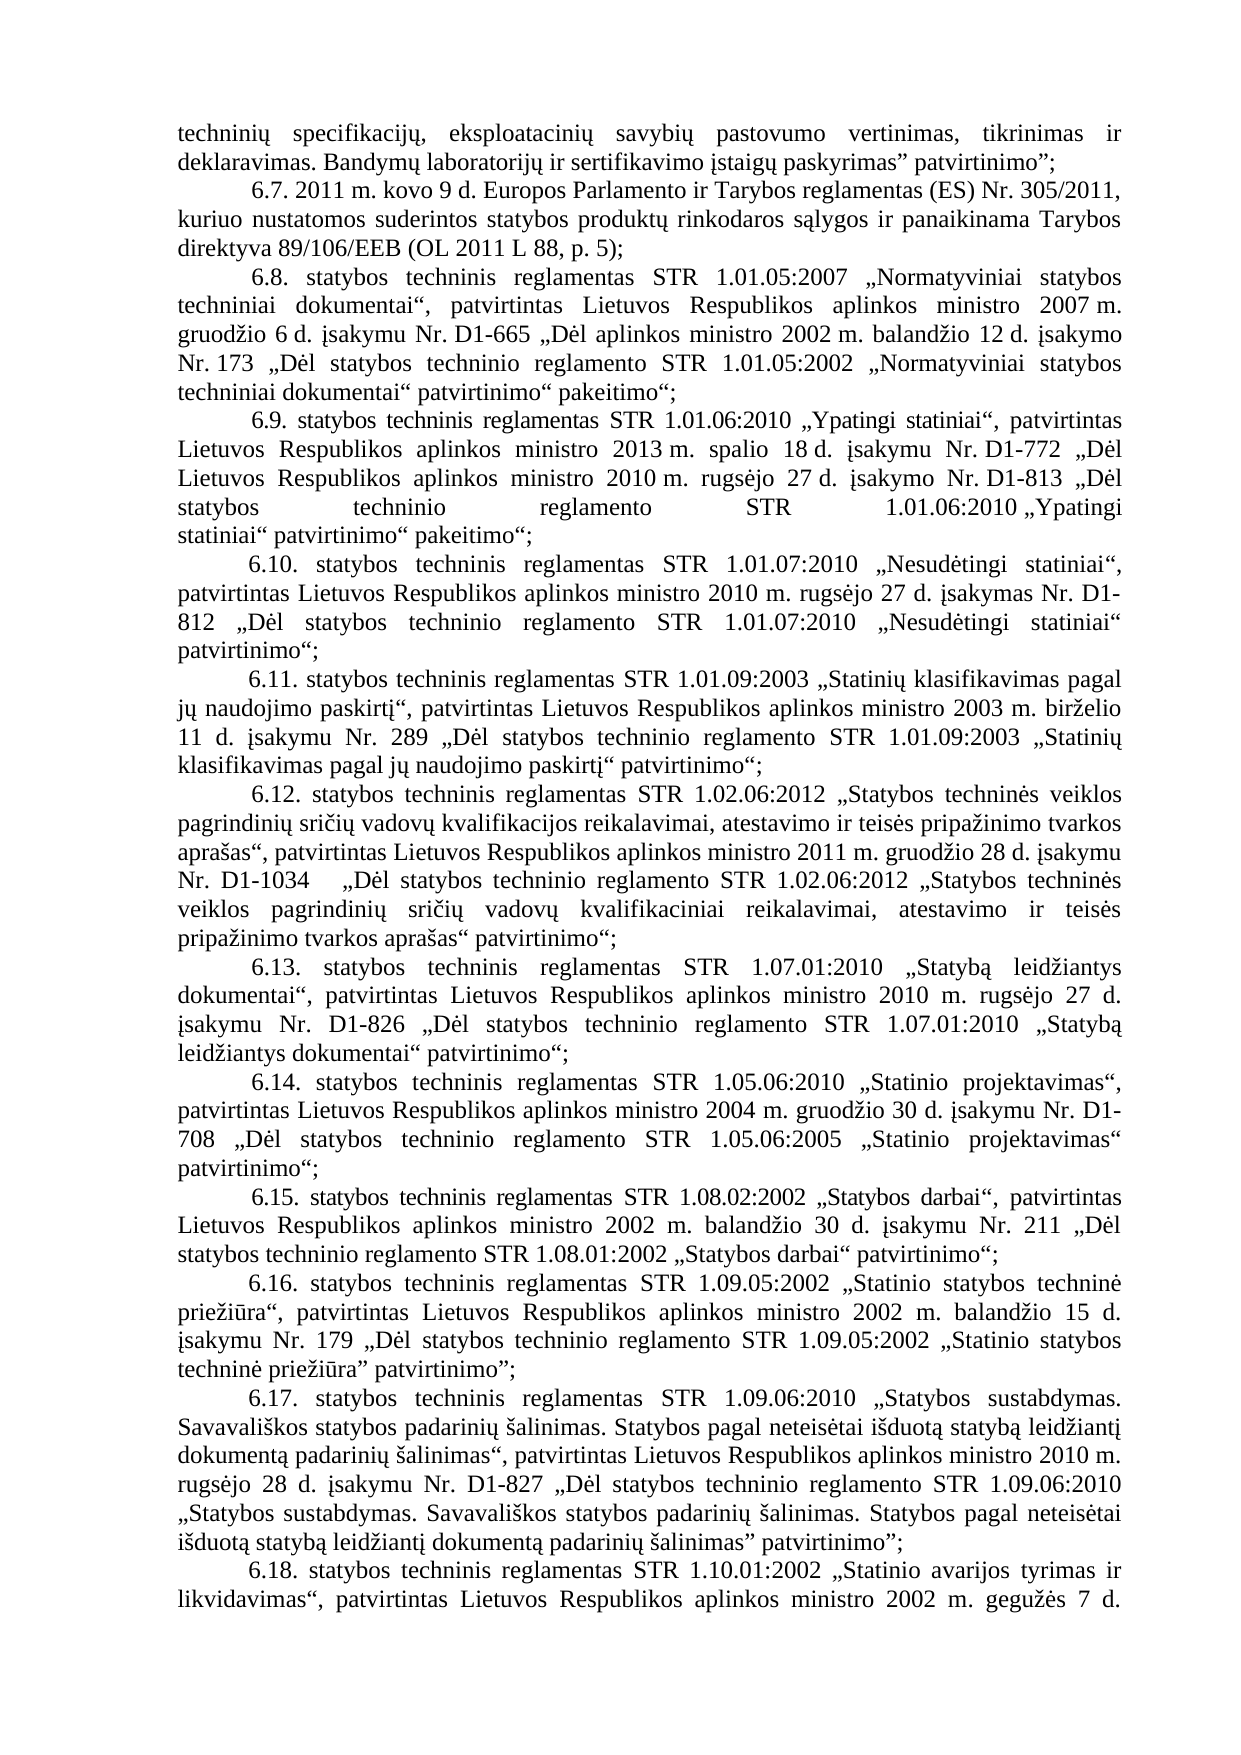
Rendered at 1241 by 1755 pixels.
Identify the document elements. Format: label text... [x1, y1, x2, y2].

text 6.13. statybos techninis reglamentas STR 1.07.01:2010 „Statybą leidžiantys dokumentai“, patvirtintas Lietuvos Respublikos aplinkos ministro 2010 m. rugsėjo 27 d. įsakymu Nr. D1-826 „Dėl statybos techninio reglamento STR 1.07.01:2010 „Statybą leidžiantys dokumentai“ patvirtinimo“; [177, 952, 1122, 1067]
text 6.11. statybos techninis reglamentas STR 1.01.09:2003 „Statinių klasifikavimas pagal jų naudojimo paskirtį“, patvirtintas Lietuvos Respublikos aplinkos ministro 2003 m. birželio 11 d. įsakymu Nr. 289 „Dėl statybos techninio reglamento STR 1.01.09:2003 „Statinių klasifikavimas pagal jų naudojimo paskirtį“ patvirtinimo“; [177, 664, 1122, 779]
text 6.17. statybos techninis reglamentas STR 1.09.06:2010 „Statybos sustabdymas. Savavališkos statybos padarinių šalinimas. Statybos pagal neteisėtai išduotą statybą leidžiantį dokumentą padarinių šalinimas“, patvirtintas Lietuvos Respublikos aplinkos ministro 2010 m. rugsėjo 28 d. įsakymu Nr. D1-827 „Dėl statybos techninio reglamento STR 1.09.06:2010 „Statybos sustabdymas. Savavališkos statybos padarinių šalinimas. Statybos pagal neteisėtai išduotą statybą leidžiantį dokumentą padarinių šalinimas” patvirtinimo”; [177, 1383, 1122, 1556]
text 6.15. statybos techninis reglamentas STR 1.08.02:2002 „Statybos darbai“, patvirtintas Lietuvos Respublikos aplinkos ministro 2002 m. balandžio 30 d. įsakymu Nr. 211 „Dėl statybos techninio reglamento STR 1.08.01:2002 „Statybos darbai“ patvirtinimo“; [177, 1182, 1122, 1268]
text 6.14. statybos techninis reglamentas STR 1.05.06:2010 „Statinio projektavimas“, patvirtintas Lietuvos Respublikos aplinkos ministro 2004 m. gruodžio 30 d. įsakymu Nr. D1-708 „Dėl statybos techninio reglamento STR 1.05.06:2005 „Statinio projektavimas“ patvirtinimo“; [177, 1067, 1122, 1182]
text 6.7. 2011 m. kovo 9 d. Europos Parlamento ir Tarybos reglamentas (ES) Nr. 305/2011, kuriuo nustatomos suderintos statybos produktų rinkodaros sąlygos ir panaikinama Tarybos direktyva 89/106/EEB (OL 2011 L 88, p. 5); [177, 176, 1122, 262]
text techninių specifikacijų, eksploatacinių savybių pastovumo vertinimas, tikrinimas ir deklaravimas. Bandymų laboratorijų ir sertifikavimo įstaigų paskyrimas” patvirtinimo”; [177, 118, 1122, 176]
text 6.9. statybos techninis reglamentas STR 1.01.06:2010 „Ypatingi statiniai“, patvirtintas Lietuvos Respublikos aplinkos ministro 2013 m. spalio 18 d. įsakymu Nr. D1-772 „Dėl Lietuvos Respublikos aplinkos ministro 2010 m. rugsėjo 27 d. įsakymo Nr. D1-813 „Dėl statybos techninio reglamento STR 1.01.06:2010 „Ypatingi statiniai“ patvirtinimo“ pakeitimo“; [177, 406, 1122, 549]
text 6.18. statybos techninis reglamentas STR 1.10.01:2002 „Statinio avarijos tyrimas ir likvidavimas“, patvirtintas Lietuvos Respublikos aplinkos ministro 2002 m. gegužės 7 d. [177, 1556, 1122, 1613]
text 6.8. statybos techninis reglamentas STR 1.01.05:2007 „Normatyviniai statybos techniniai dokumentai“, patvirtintas Lietuvos Respublikos aplinkos ministro 2007 m. gruodžio 6 d. įsakymu Nr. D1-665 „Dėl aplinkos ministro 2002 m. balandžio 12 d. įsakymo Nr. 173 „Dėl statybos techninio reglamento STR 1.01.05:2002 „Normatyviniai statybos techniniai dokumentai“ patvirtinimo“ pakeitimo“; [177, 262, 1122, 406]
text 6.16. statybos techninis reglamentas STR 1.09.05:2002 „Statinio statybos techninė priežiūra“, patvirtintas Lietuvos Respublikos aplinkos ministro 2002 m. balandžio 15 d. įsakymu Nr. 179 „Dėl statybos techninio reglamento STR 1.09.05:2002 „Statinio statybos techninė priežiūra” patvirtinimo”; [177, 1268, 1122, 1383]
text 6.10. statybos techninis reglamentas STR 1.01.07:2010 „Nesudėtingi statiniai“, patvirtintas Lietuvos Respublikos aplinkos ministro 2010 m. rugsėjo 27 d. įsakymas Nr. D1-812 „Dėl statybos techninio reglamento STR 1.01.07:2010 „Nesudėtingi statiniai“ patvirtinimo“; [177, 549, 1122, 664]
text 6.12. statybos techninis reglamentas STR 1.02.06:2012 „Statybos techninės veiklos pagrindinių sričių vadovų kvalifikacijos reikalavimai, atestavimo ir teisės pripažinimo tvarkos aprašas“, patvirtintas Lietuvos Respublikos aplinkos ministro 2011 m. gruodžio 28 d. įsakymu Nr. D1-1034 „Dėl statybos techninio reglamento STR 1.02.06:2012 „Statybos techninės veiklos pagrindinių sričių vadovų kvalifikaciniai reikalavimai, atestavimo ir teisės pripažinimo tvarkos aprašas“ patvirtinimo“; [177, 779, 1122, 952]
